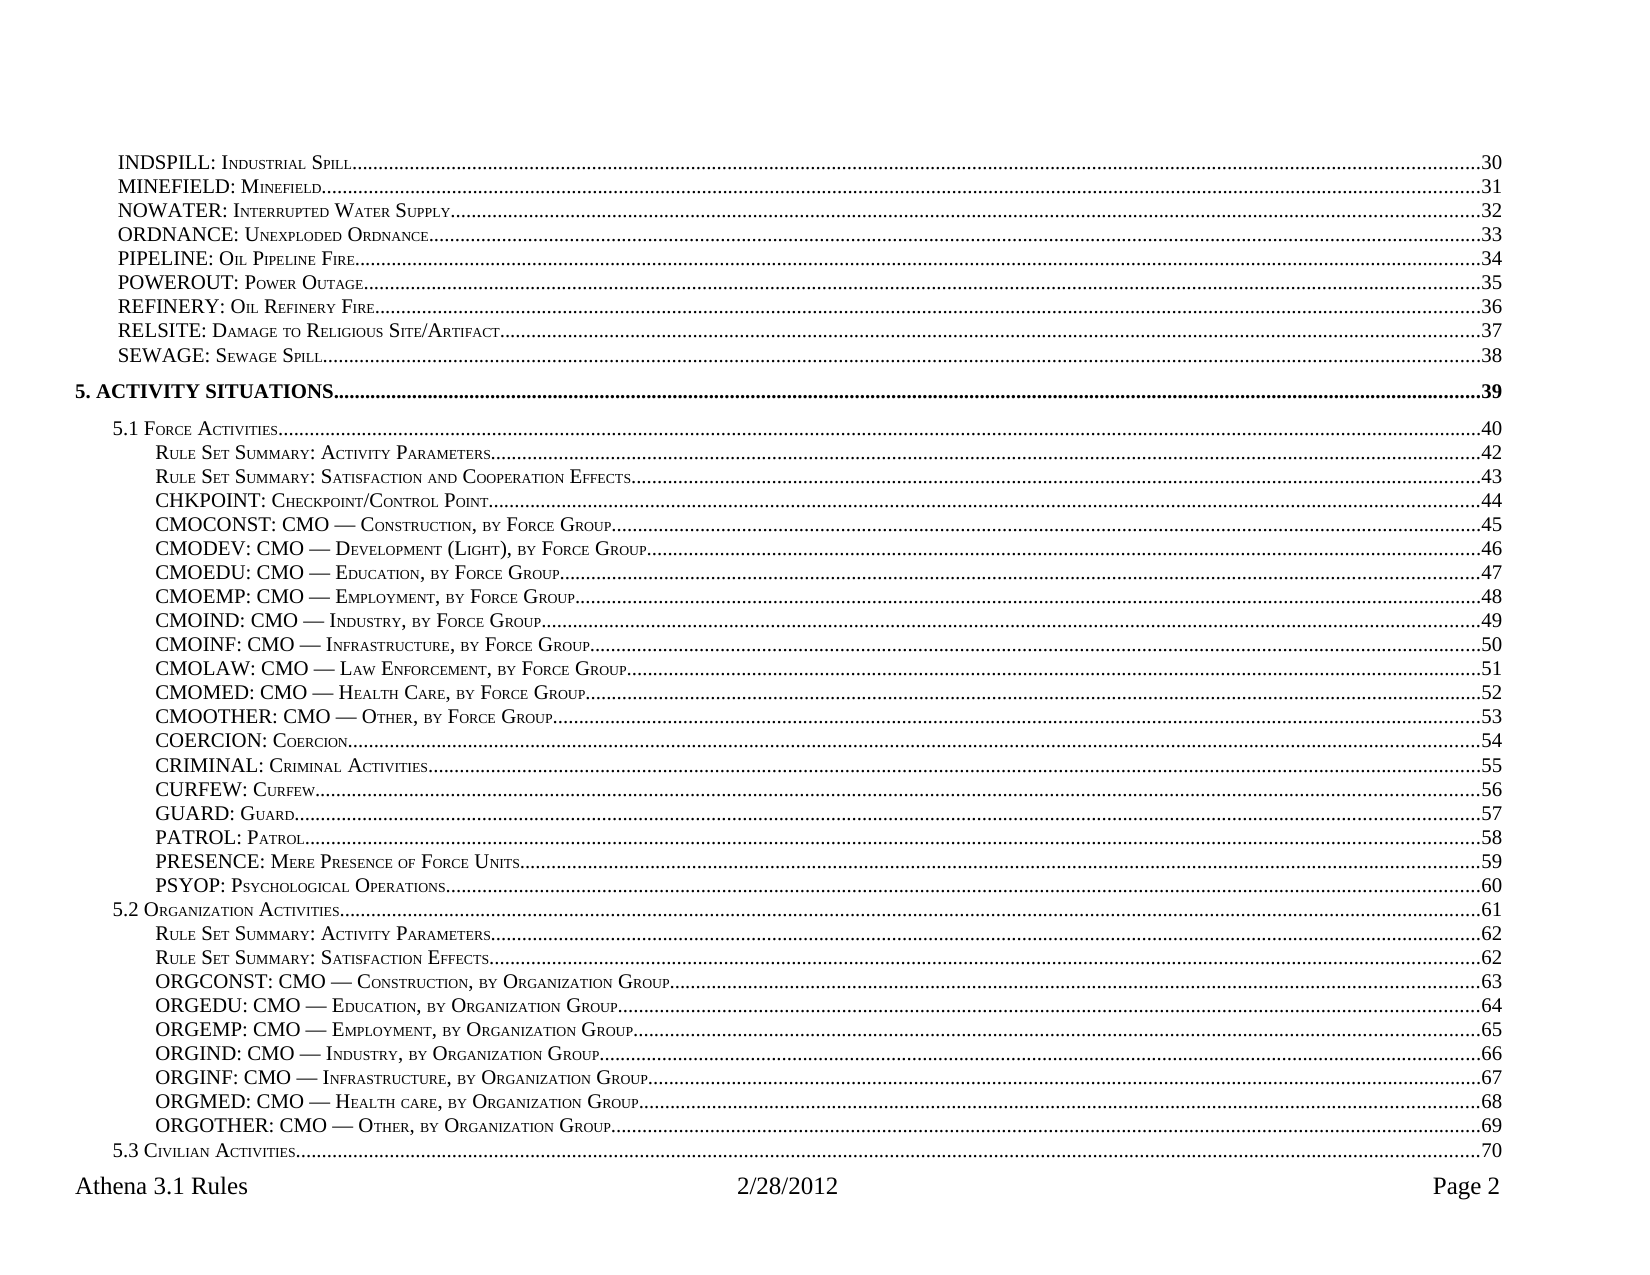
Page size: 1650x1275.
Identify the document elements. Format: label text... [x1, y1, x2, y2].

text ORGEMP: CMO — Employment, by Organization Group 65 [150, 1017, 1575, 1041]
text ORGEDU: CMO — Education, by Organization Group 64 [150, 993, 1575, 1017]
text PSYOP: Psychological Operations 60 [150, 873, 1575, 897]
text ORDNANCE: Unexploded Ordnance 33 [112, 222, 1575, 246]
text CRIMINAL: Criminal Activities 55 [150, 752, 1575, 777]
text NOWATER: Interrupted Water Supply 32 [112, 198, 1575, 222]
text CURFEW: Curfew 56 [150, 777, 1575, 801]
text INDSPILL: Industrial Spill 30 [112, 150, 1575, 174]
text COERCION: Coercion 54 [150, 728, 1575, 752]
text REFINERY: Oil Refinery Fire 36 [112, 294, 1575, 318]
text Rule Set Summary: Activity Parameters 42 [150, 440, 1575, 464]
text Rule Set Summary: Satisfaction and Cooperation Effects 43 [150, 464, 1575, 488]
text POWEROUT: Power Outage 35 [112, 270, 1575, 294]
text CMOINF: CMO — Infrastructure, by Force Group 50 [150, 632, 1575, 656]
text RELSITE: Damage to Religious Site/Artifact 37 [112, 318, 1575, 342]
text 5.2 Organization Activities 61 [112, 897, 1575, 921]
text CHKPOINT: Checkpoint/Control Point 44 [150, 488, 1575, 512]
text Rule Set Summary: Activity Parameters 62 [150, 921, 1575, 945]
text 5.3 Civilian Activities 70 [112, 1137, 1575, 1162]
text GUARD: Guard 57 [150, 801, 1575, 825]
text ORGOTHER: CMO — Other, by Organization Group 69 [150, 1113, 1575, 1137]
text CMOMED: CMO — Health Care, by Force Group 52 [150, 680, 1575, 704]
text 5.1 Force Activities 40 [112, 416, 1575, 440]
text CMOLAW: CMO — Law Enforcement, by Force Group 51 [150, 656, 1575, 680]
text Rule Set Summary: Satisfaction Effects 62 [150, 945, 1575, 969]
text CMOIND: CMO — Industry, by Force Group 49 [150, 608, 1575, 632]
text ORGCONST: CMO — Construction, by Organization Group 63 [150, 969, 1575, 993]
text PATROL: Patrol 58 [150, 825, 1575, 849]
text PRESENCE: Mere Presence of Force Units 59 [150, 849, 1575, 873]
text ORGMED: CMO — Health care, by Organization Group 68 [150, 1089, 1575, 1113]
text CMOEMP: CMO — Employment, by Force Group 48 [150, 584, 1575, 608]
text CMOOTHER: CMO — Other, by Force Group 53 [150, 704, 1575, 728]
text ORGIND: CMO — Industry, by Organization Group 66 [150, 1041, 1575, 1065]
text CMODEV: CMO — Development (Light), by Force Group 46 [150, 536, 1575, 560]
text 5. Activity Situations 39 [75, 379, 1575, 403]
text PIPELINE: Oil Pipeline Fire 34 [112, 246, 1575, 270]
text MINEFIELD: Minefield 31 [112, 174, 1575, 198]
text CMOEDU: CMO — Education, by Force Group 47 [150, 560, 1575, 584]
text CMOCONST: CMO — Construction, by Force Group 45 [150, 512, 1575, 536]
text ORGINF: CMO — Infrastructure, by Organization Group 67 [150, 1065, 1575, 1089]
text SEWAGE: Sewage Spill 38 [112, 342, 1575, 367]
